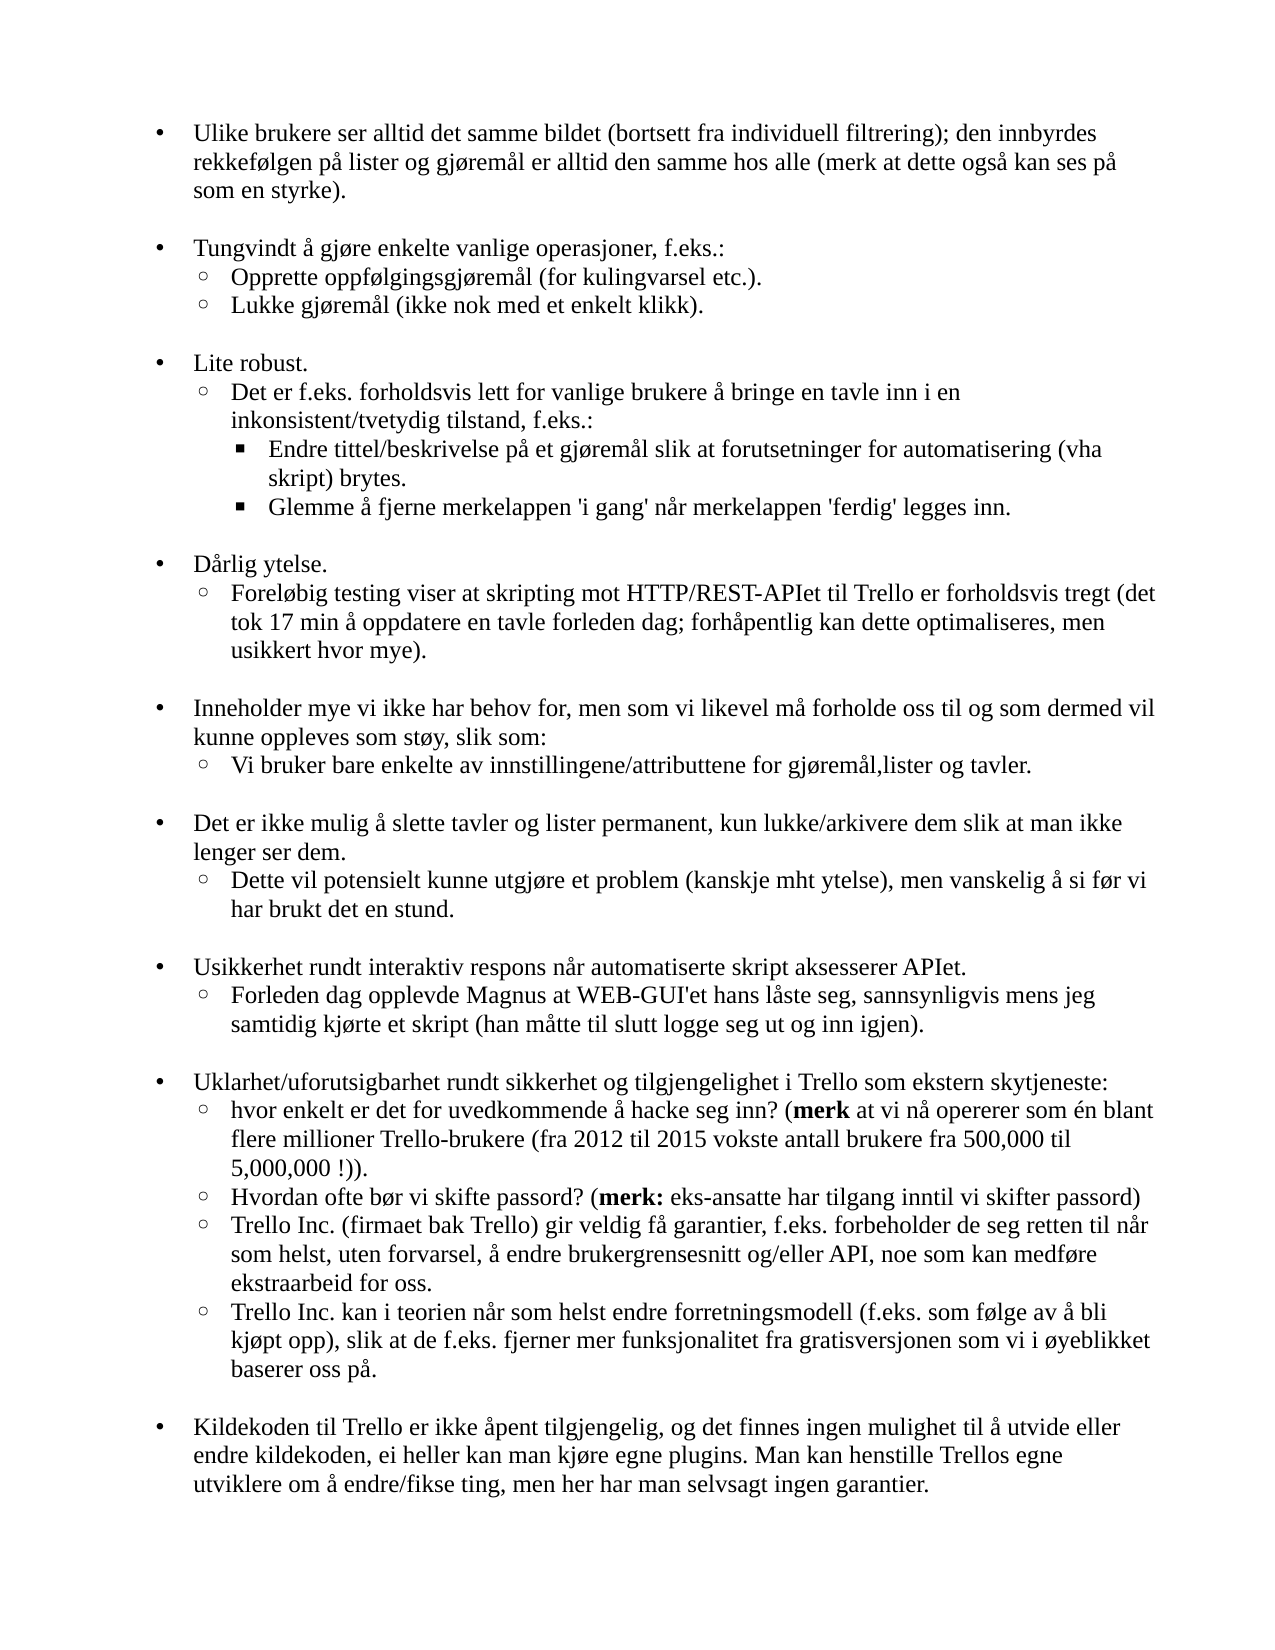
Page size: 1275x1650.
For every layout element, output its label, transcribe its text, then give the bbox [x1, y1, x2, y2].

list Opprette oppfølgingsgjøremål (for kulingvarsel etc.). [193, 262, 1157, 291]
list Kildekoden til Trello er ikke åpent tilgjengelig, og det finnes ingen mulighet til å utvide eller endre kildekoden, ei heller kan man kjøre egne plugins. Man kan henstille Trellos egne utviklere om å endre/fikse ting, men her har man selvsagt ingen garantier. [156, 1412, 1157, 1498]
list Foreløbig testing viser at skripting mot HTTP/REST-APIet til Trello er forholdsvis tregt (det tok 17 min å oppdatere en tavle forleden dag; forhåpentlig kan dette optimaliseres, men usikkert hvor mye). [193, 578, 1157, 664]
list Lite robust. [156, 348, 1157, 377]
list Ulike brukere ser alltid det samme bildet (bortsett fra individuell filtrering); den innbyrdes rekkefølgen på lister og gjøremål er alltid den samme hos alle (merk at dette også kan ses på som en styrke). [156, 118, 1157, 204]
list Det er ikke mulig å slette tavler og lister permanent, kun lukke/arkivere dem slik at man ikke lenger ser dem. [156, 808, 1157, 866]
list Forleden dag opplevde Magnus at WEB-GUI'et hans låste seg, sannsynligvis mens jeg samtidig kjørte et skript (han måtte til slutt logge seg ut og inn igjen). [193, 981, 1157, 1038]
list Hvordan ofte bør vi skifte passord? (merk: eks-ansatte har tilgang inntil vi skifter passord) [193, 1182, 1157, 1211]
list Det er f.eks. forholdsvis lett for vanlige brukere å bringe en tavle inn i en inkonsistent/tvetydig tilstand, f.eks.: [193, 377, 1157, 434]
list Trello Inc. (firmaet bak Trello) gir veldig få garantier, f.eks. forbeholder de seg retten til når som helst, uten forvarsel, å endre brukergrensesnitt og/eller API, noe som kan medføre ekstraarbeid for oss. [193, 1211, 1157, 1297]
list Tungvindt å gjøre enkelte vanlige operasjoner, f.eks.: [156, 233, 1157, 262]
list Vi bruker bare enkelte av innstillingene/attributtene for gjøremål,lister og tavler. [193, 751, 1157, 779]
list Glemme å fjerne merkelappen 'i gang' når merkelappen 'ferdig' legges inn. [231, 492, 1157, 521]
list hvor enkelt er det for uvedkommende å hacke seg inn? (merk at vi nå opererer som én blant flere millioner Trello-brukere (fra 2012 til 2015 vokste antall brukere fra 500,000 til 5,000,000 !)). [193, 1096, 1157, 1182]
list Usikkerhet rundt interaktiv respons når automatiserte skript aksesserer APIet. [156, 952, 1157, 981]
list Inneholder mye vi ikke har behov for, men som vi likevel må forholde oss til og som dermed vil kunne oppleves som støy, slik som: [156, 693, 1157, 751]
list Endre tittel/beskrivelse på et gjøremål slik at forutsetninger for automatisering (vha skript) brytes. [231, 434, 1157, 492]
list Uklarhet/uforutsigbarhet rundt sikkerhet og tilgjengelighet i Trello som ekstern skytjeneste: [156, 1067, 1157, 1096]
list Trello Inc. kan i teorien når som helst endre forretningsmodell (f.eks. som følge av å bli kjøpt opp), slik at de f.eks. fjerner mer funksjonalitet fra gratisversjonen som vi i øyeblikket baserer oss på. [193, 1297, 1157, 1383]
list Lukke gjøremål (ikke nok med et enkelt klikk). [193, 291, 1157, 319]
list Dette vil potensielt kunne utgjøre et problem (kanskje mht ytelse), men vanskelig å si før vi har brukt det en stund. [193, 866, 1157, 923]
list Dårlig ytelse. [156, 549, 1157, 578]
